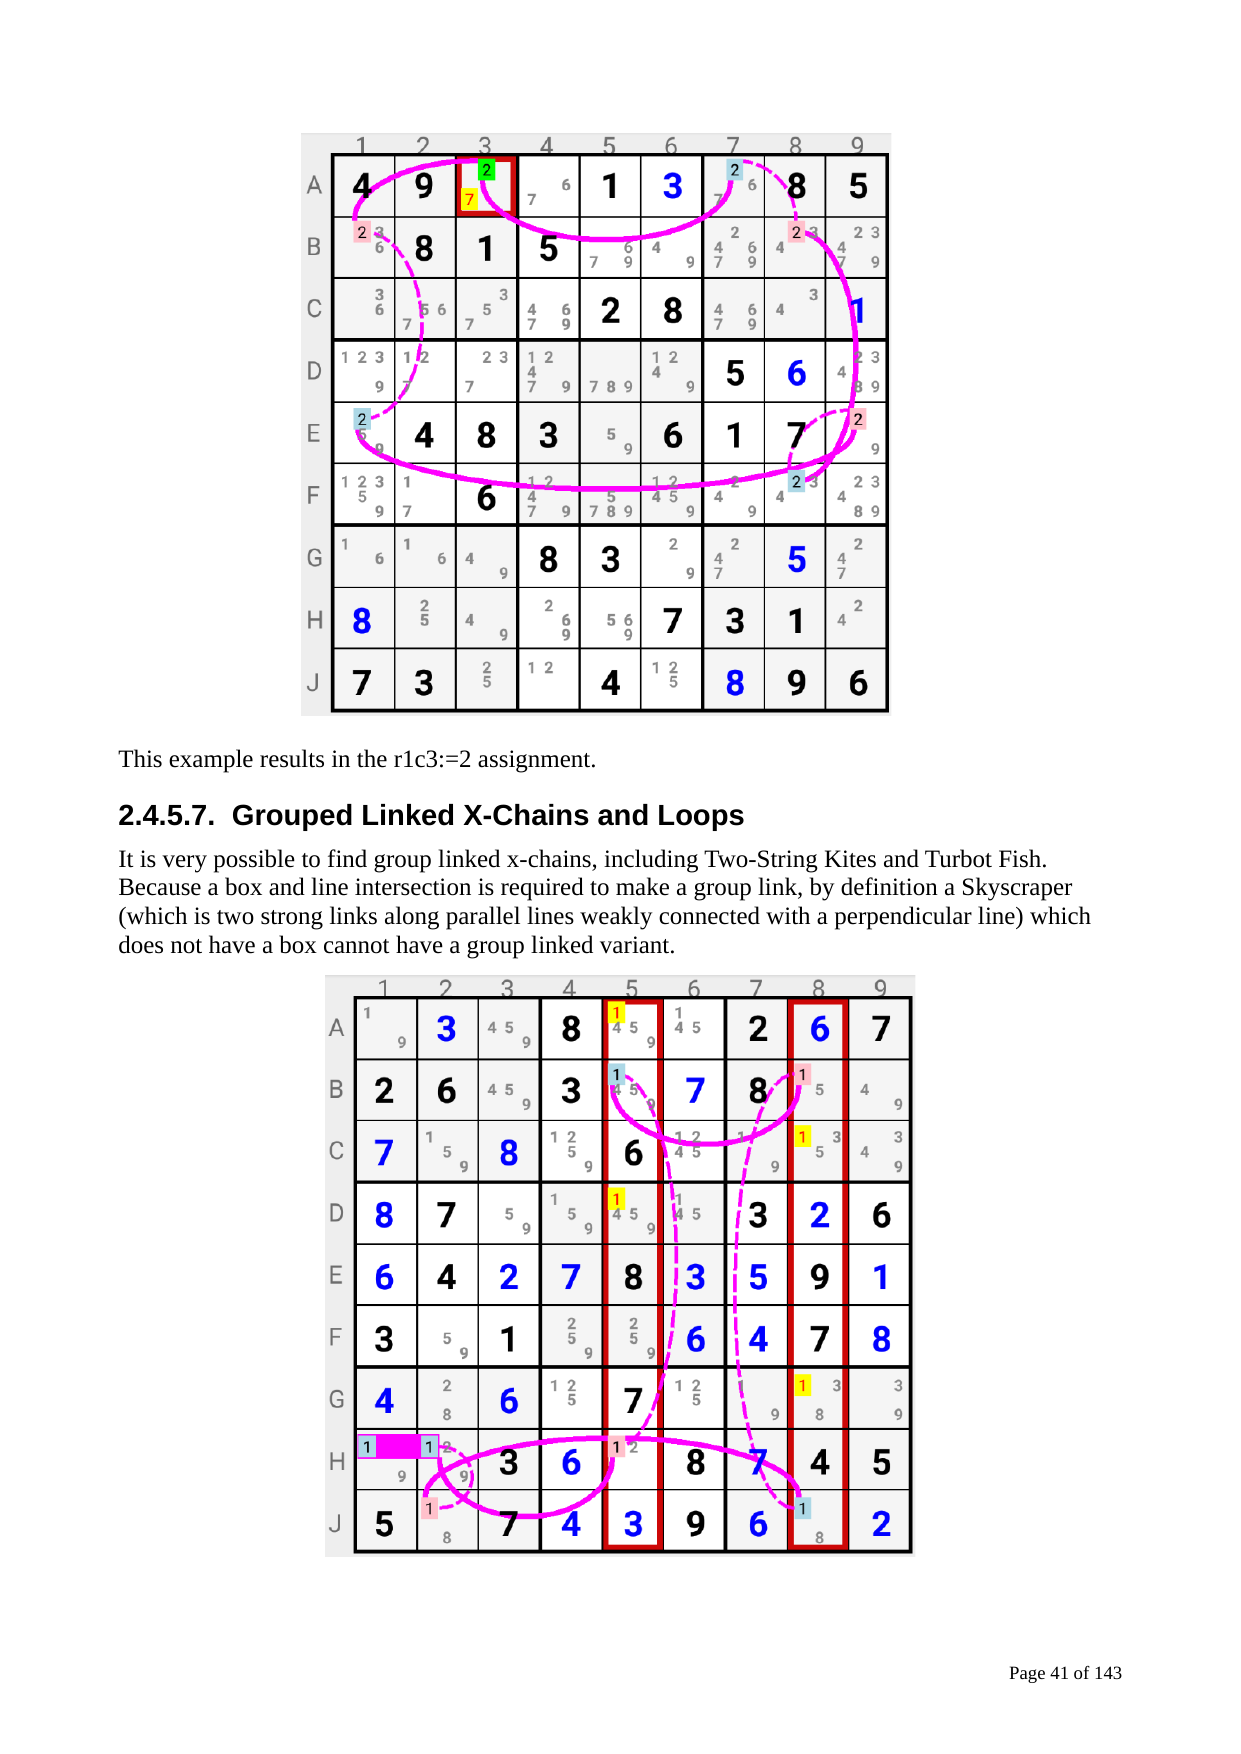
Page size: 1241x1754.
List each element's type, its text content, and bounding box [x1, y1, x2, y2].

text It is very possible to find group linked x-chains, including Two-String Kites and Turbot Fish. Because a box and line intersection is required to make a group link, by definition a Skyscraper (which is two strong links along parallel lines weakly connected with a perpendicular line) which does not have a box cannot have a group linked variant. [118, 844, 1122, 959]
subtitle Grouped Linked X-Chains and Loops [118, 798, 1122, 831]
picture [301, 133, 892, 716]
picture [325, 975, 916, 1557]
text This example results in the r1c3:=2 assignment. [118, 744, 1122, 773]
